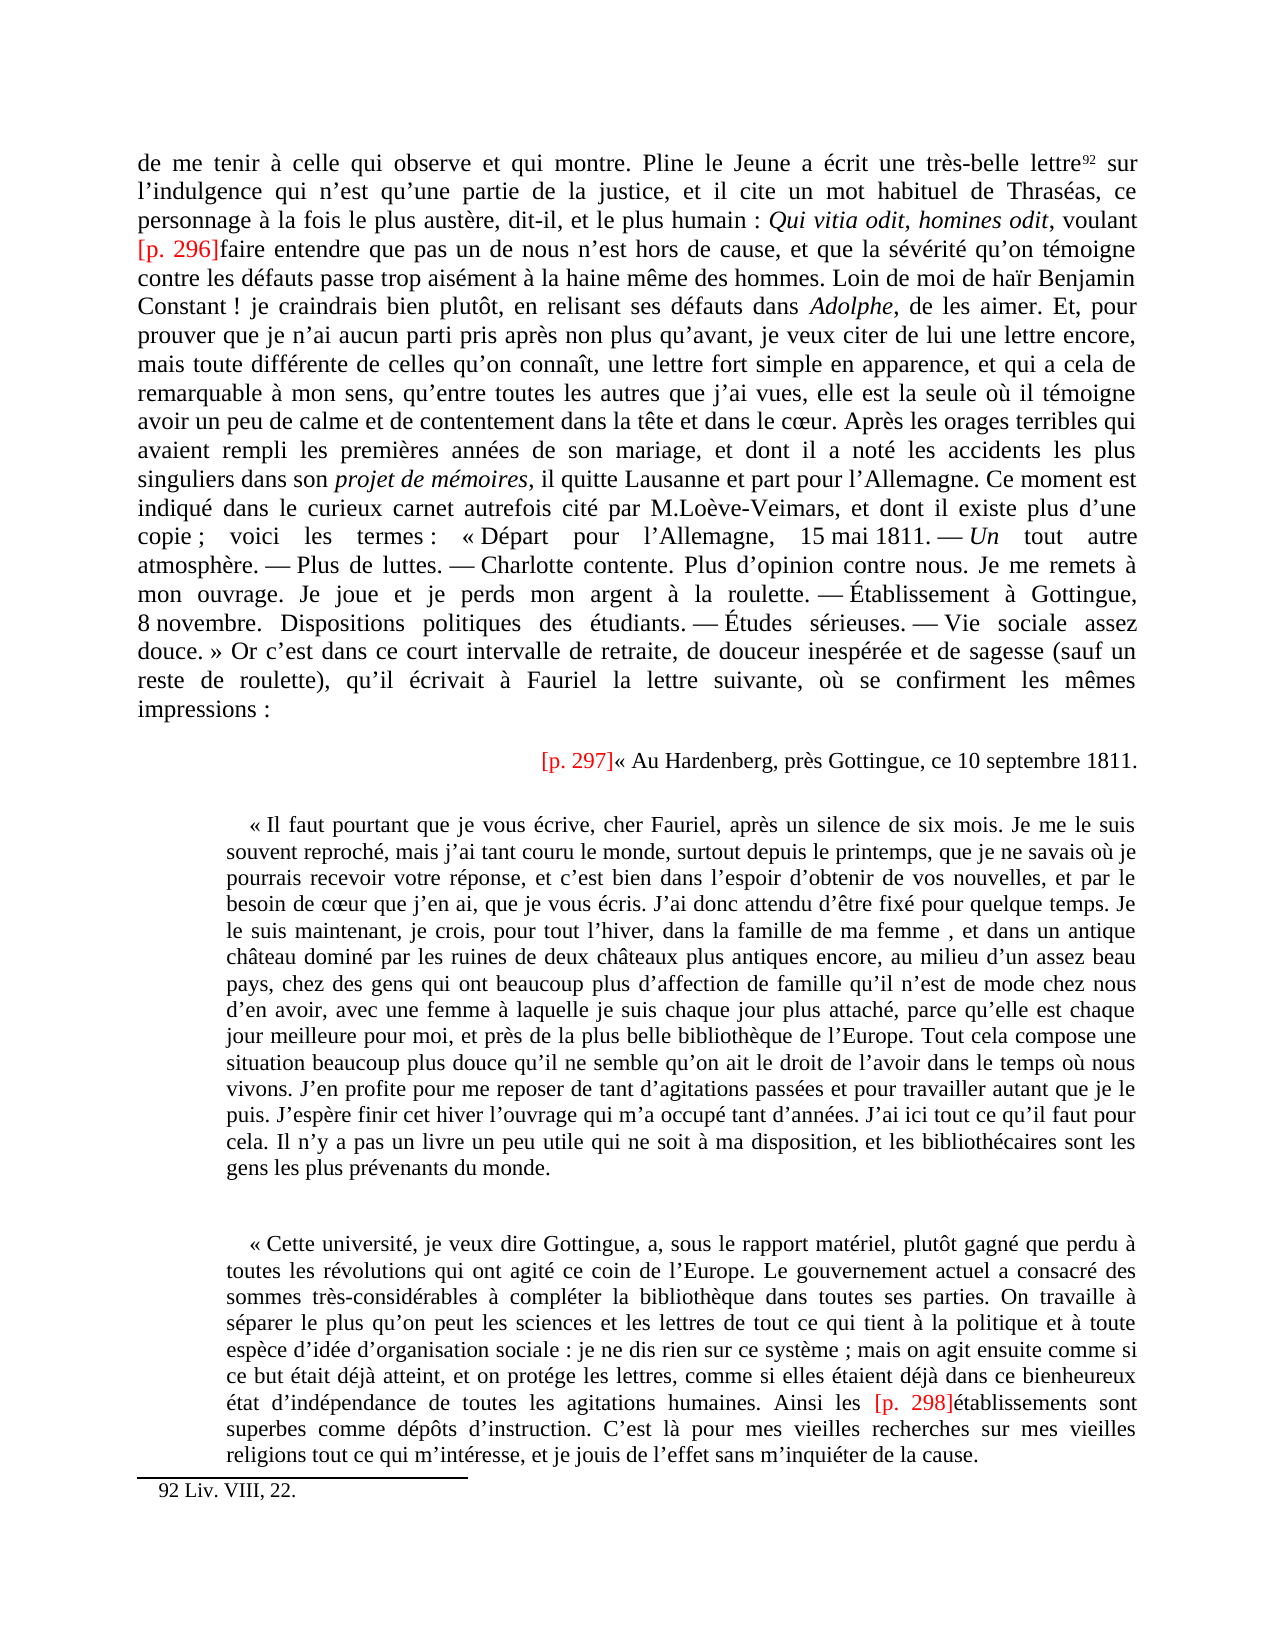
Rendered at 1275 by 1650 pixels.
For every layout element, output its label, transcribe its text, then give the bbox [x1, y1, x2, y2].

text « Cette université, je veux dire Gottingue, a, sous le rapport matériel, plutôt gagné que perdu à toutes les révolutions qui ont agité ce coin de l’Europe. Le gouvernement actuel a consacré des sommes très-considérables à compléter la bibliothèque dans toutes ses parties. On travaille à séparer le plus qu’on peut les sciences et les lettres de tout ce qui tient à la politique et à toute espèce d’idée d’organisation sociale : je ne dis rien sur ce système ; mais on agit ensuite comme si ce but était déjà atteint, et on protége les lettres, comme si elles étaient déjà dans ce bienheureux état d’indépendance de toutes les agitations humaines. Ainsi les [p. 298]établissements sont superbes comme dépôts d’instruction. C’est là pour mes vieilles recherches sur mes vieilles religions tout ce qui m’intéresse, et je jouis de l’effet sans m’inquiéter de la cause. [226, 1230, 1137, 1468]
text [p. 297]« Au Hardenberg, près Gottingue, ce 10 septembre 1811. [137, 748, 1137, 774]
text « Il faut pourtant que je vous écrive, cher Fauriel, après un silence de six mois. Je me le suis souvent reproché, mais j’ai tant couru le monde, surtout depuis le printemps, que je ne savais où je pourrais recevoir votre réponse, et c’est bien dans l’espoir d’obtenir de vos nouvelles, et par le besoin de cœur que j’en ai, que je vous écris. J’ai donc attendu d’être fixé pour quelque temps. Je le suis maintenant, je crois, pour tout l’hiver, dans la famille de ma femme , et dans un antique château dominé par les ruines de deux châteaux plus antiques encore, au milieu d’un assez beau pays, chez des gens qui ont beaucoup plus d’affection de famille qu’il n’est de mode chez nous d’en avoir, avec une femme à laquelle je suis chaque jour plus attaché, parce qu’elle est chaque jour meilleure pour moi, et près de la plus belle bibliothèque de l’Europe. Tout cela compose une situation beaucoup plus douce qu’il ne semble qu’on ait le droit de l’avoir dans le temps où nous vivons. J’en profite pour me reposer de tant d’agitations passées et pour travailler autant que je le puis. J’espère finir cet hiver l’ouvrage qui m’a occupé tant d’années. J’ai ici tout ce qu’il faut pour cela. Il n’y a pas un livre un peu utile qui ne soit à ma disposition, et les bibliothécaires sont les gens les plus prévenants du monde. [226, 811, 1137, 1180]
text de me tenir à celle qui observe et qui montre. Pline le Jeune a écrit une très-belle lettre sur l’indulgence qui n’est qu’une partie de la justice, et il cite un mot habituel de Thraséas, ce personnage à la fois le plus austère, dit-il, et le plus humain : Qui vitia odit, homines odit, voulant [p. 296]faire entendre que pas un de nous n’est hors de cause, et que la sévérité qu’on témoigne contre les défauts passe trop aisément à la haine même des hommes. Loin de moi de haïr Benjamin Constant ! je craindrais bien plutôt, en relisant ses défauts dans Adolphe, de les aimer. Et, pour prouver que je n’ai aucun parti pris après non plus qu’avant, je veux citer de lui une lettre encore, mais toute différente de celles qu’on connaît, une lettre fort simple en apparence, et qui a cela de remarquable à mon sens, qu’entre toutes les autres que j’ai vues, elle est la seule où il témoigne avoir un peu de calme et de contentement dans la tête et dans le cœur. Après les orages terribles qui avaient rempli les premières années de son mariage, et dont il a noté les accidents les plus singuliers dans son projet de mémoires, il quitte Lausanne et part pour l’Allemagne. Ce moment est indiqué dans le curieux carnet autrefois cité par M.Loève-Veimars, et dont il existe plus d’une copie ; voici les termes : « Départ pour l’Allemagne, 15 mai 1811. — Un tout autre atmosphère. — Plus de luttes. — Charlotte contente. Plus d’opinion contre nous. Je me remets à mon ouvrage. Je joue et je perds mon argent à la roulette. — Établissement à Gottingue, 8 novembre. Dispositions politiques des étudiants. — Études sérieuses. — Vie sociale assez douce. » Or c’est dans ce court intervalle de retraite, de douceur inespérée et de sagesse (sauf un reste de roulette), qu’il écrivait à Fauriel la lettre suivante, où se confirment les mêmes impressions : [137, 148, 1137, 723]
text Liv. VIII, 22. [137, 1478, 1137, 1502]
